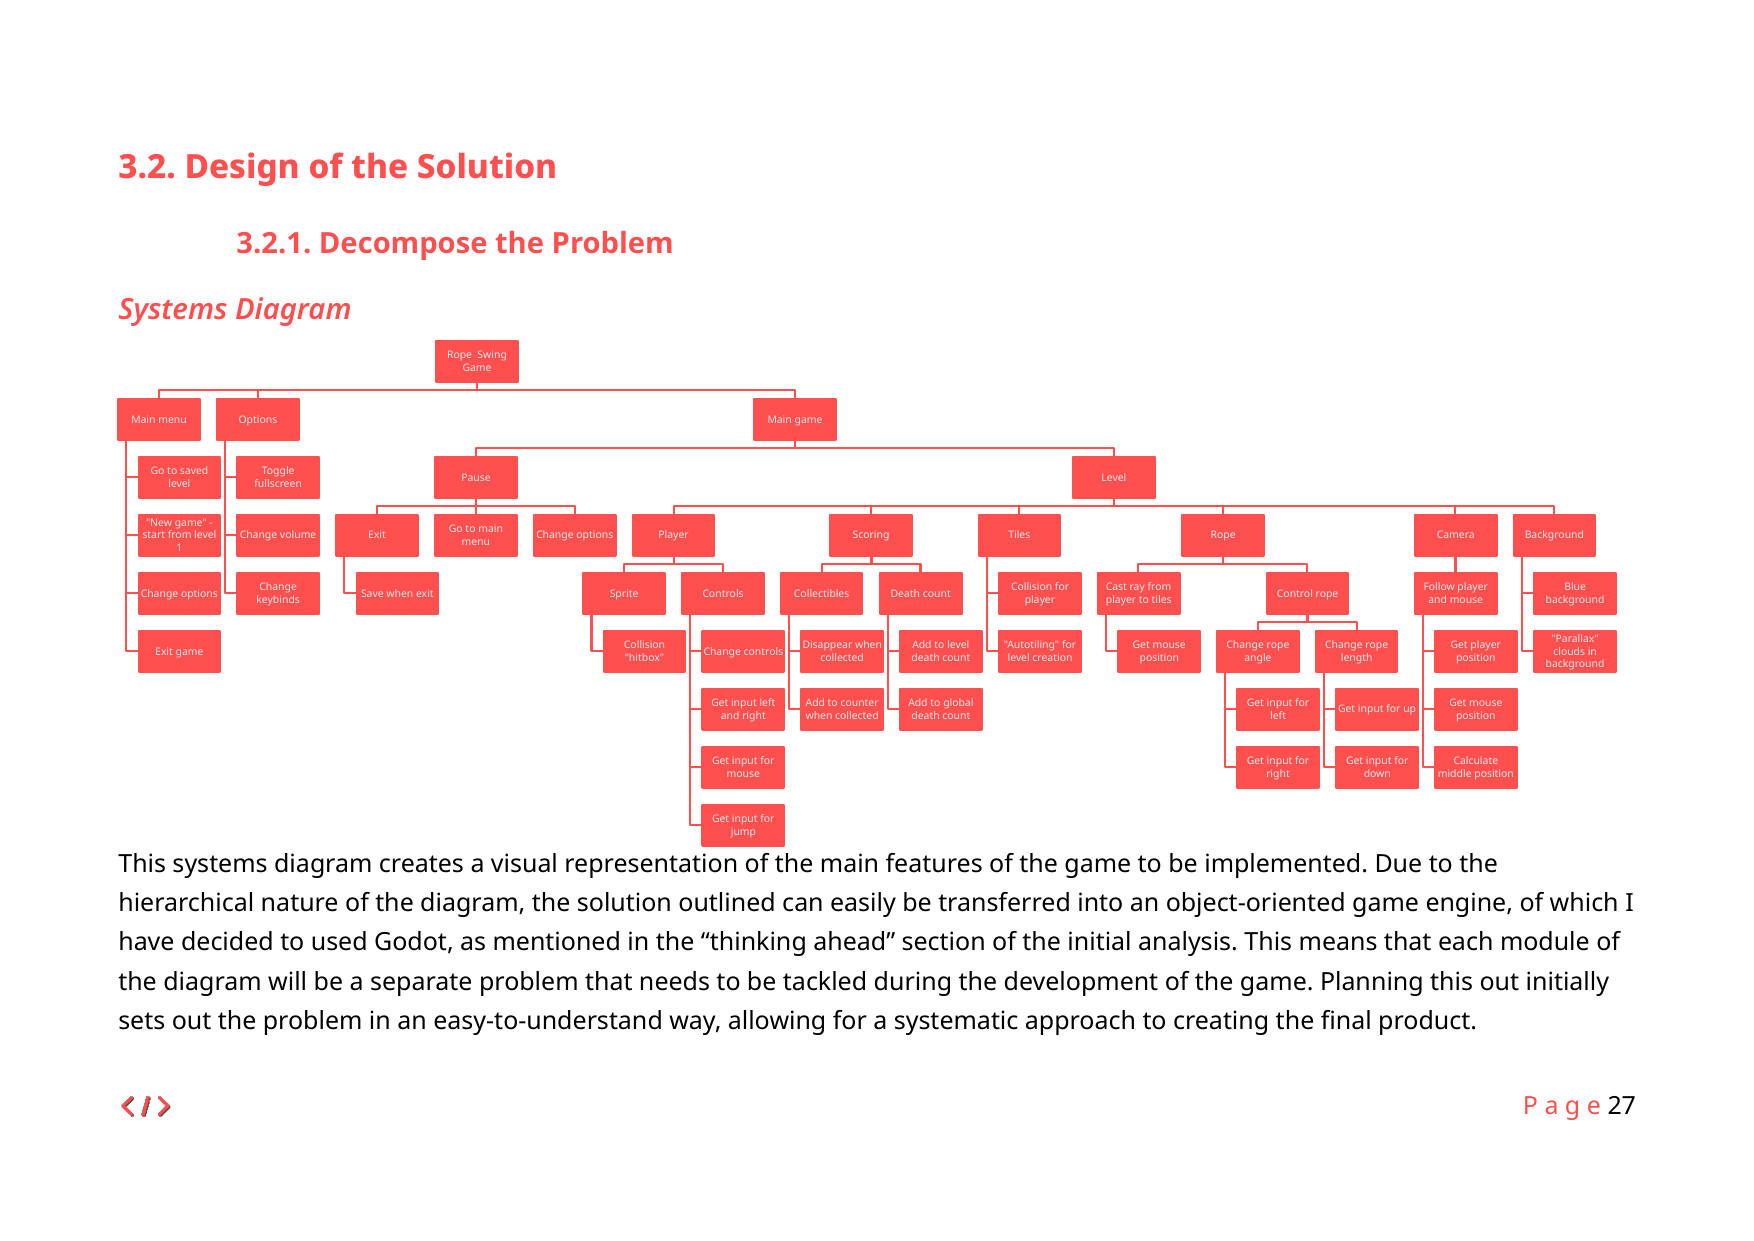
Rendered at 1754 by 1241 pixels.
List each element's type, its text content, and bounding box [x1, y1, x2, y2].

subtitle 3.2.1. Decompose the Problem [118, 222, 1636, 262]
text This systems diagram creates a visual representation of the main features of the game to be implemented. Due to the hierarchical nature of the diagram, the solution outlined can easily be transferred into an object-oriented game engine, of which I have decided to used Godot, as mentioned in the “thinking ahead” section of the initial analysis. This means that each module of the diagram will be a separate problem that needs to be tackled during the development of the game. Planning this out initially sets out the problem in an easy-to-understand way, allowing for a systematic approach to creating the final product. [118, 846, 1636, 1036]
picture [116, 1077, 175, 1135]
subtitle Systems Diagram [118, 289, 1636, 328]
subtitle 3.2. Design of the Solution [118, 143, 1636, 188]
